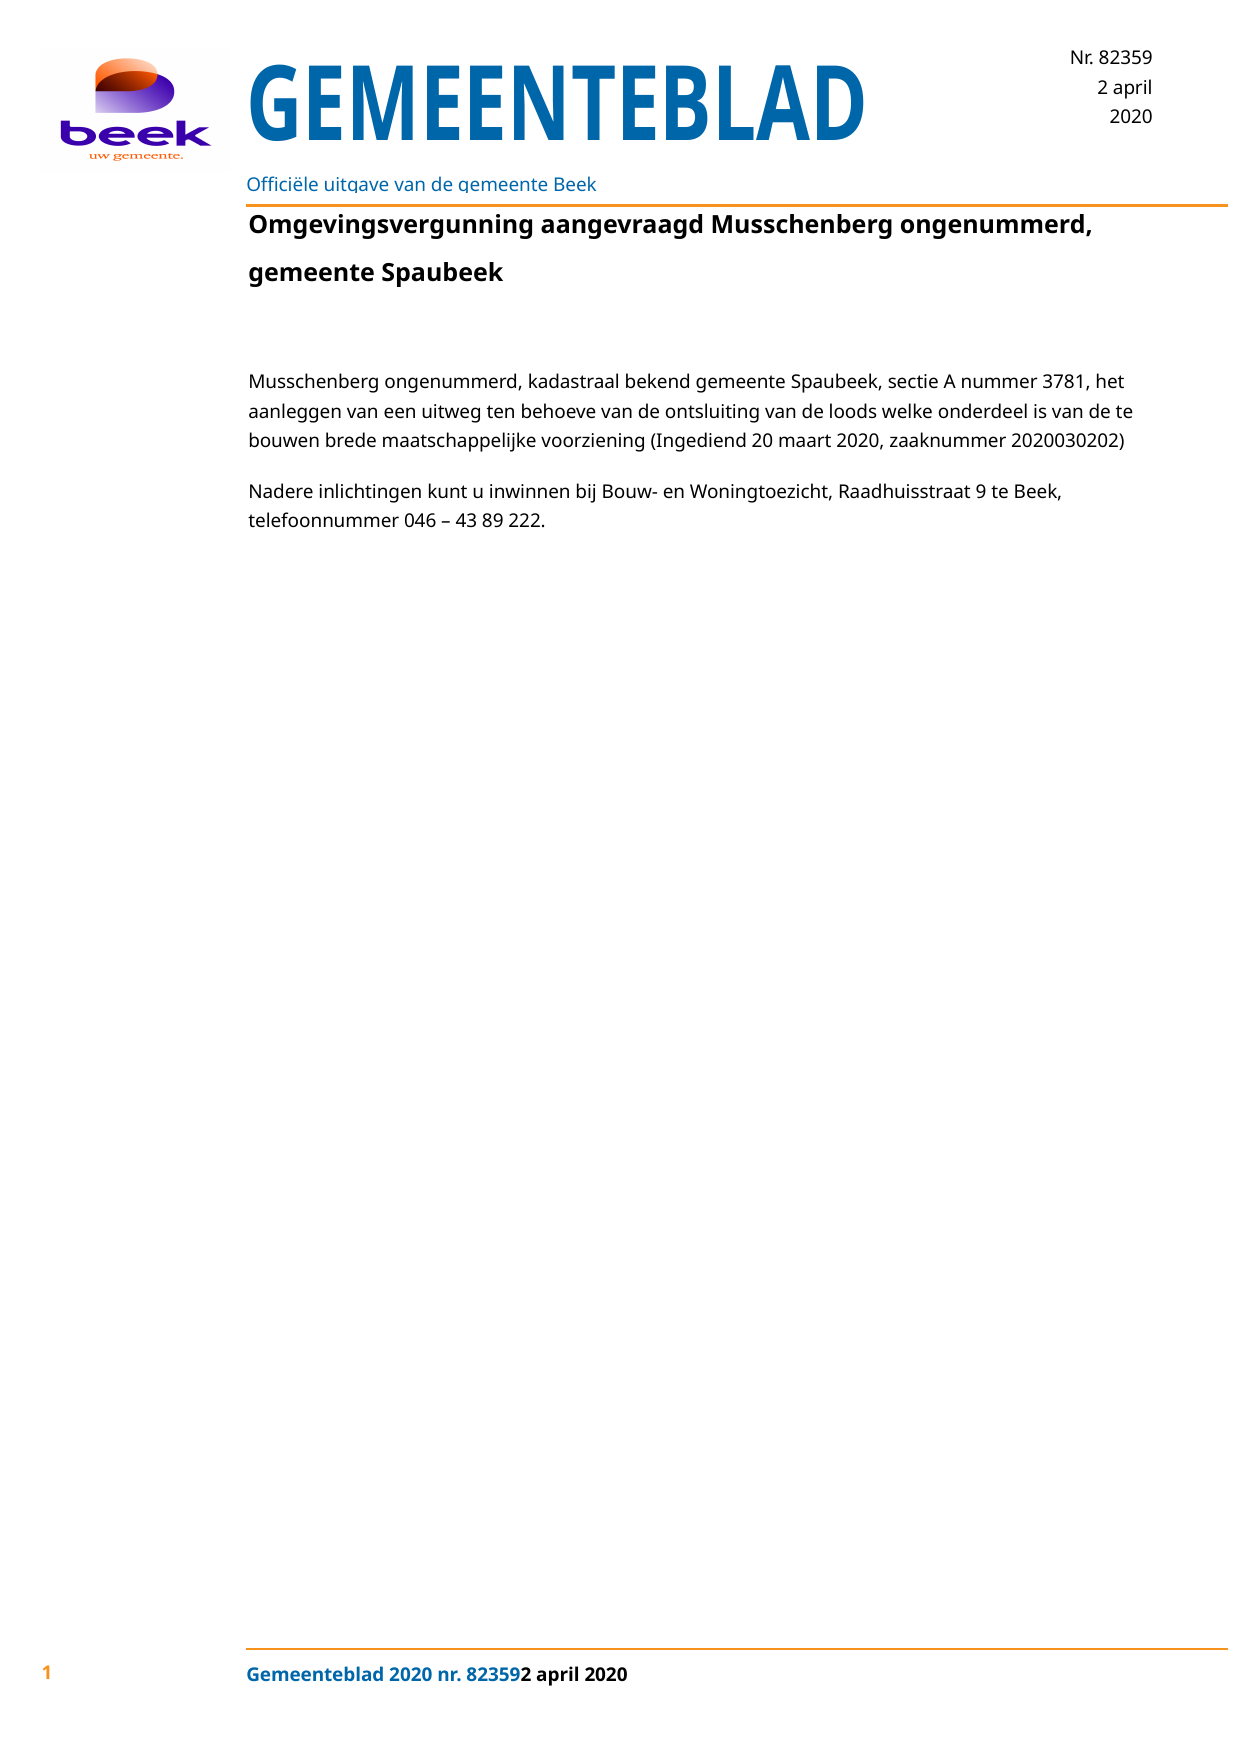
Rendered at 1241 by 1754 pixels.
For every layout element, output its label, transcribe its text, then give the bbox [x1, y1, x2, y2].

text Musschenberg ongenummerd, kadastraal bekend gemeente Spaubeek, sectie A nummer 3781, het aanleggen van een uitweg ten behoeve van de ontsluiting van de loods welke onderdeel is van de te bouwen brede maatschappelijke voorziening (Ingediend 20 maart 2020, zaaknummer 2020030202) [248, 368, 1152, 453]
text Omgevingsvergunning aangevraagd Musschenberg ongenummerd, gemeente Spaubeek [248, 207, 1152, 288]
picture [41, 47, 231, 172]
text Nadere inlichtingen kunt u inwinnen bij Bouw- en Woningtoezicht, Raadhuisstraat 9 te Beek, telefoonnummer 046 – 43 89 222. [248, 478, 1152, 533]
